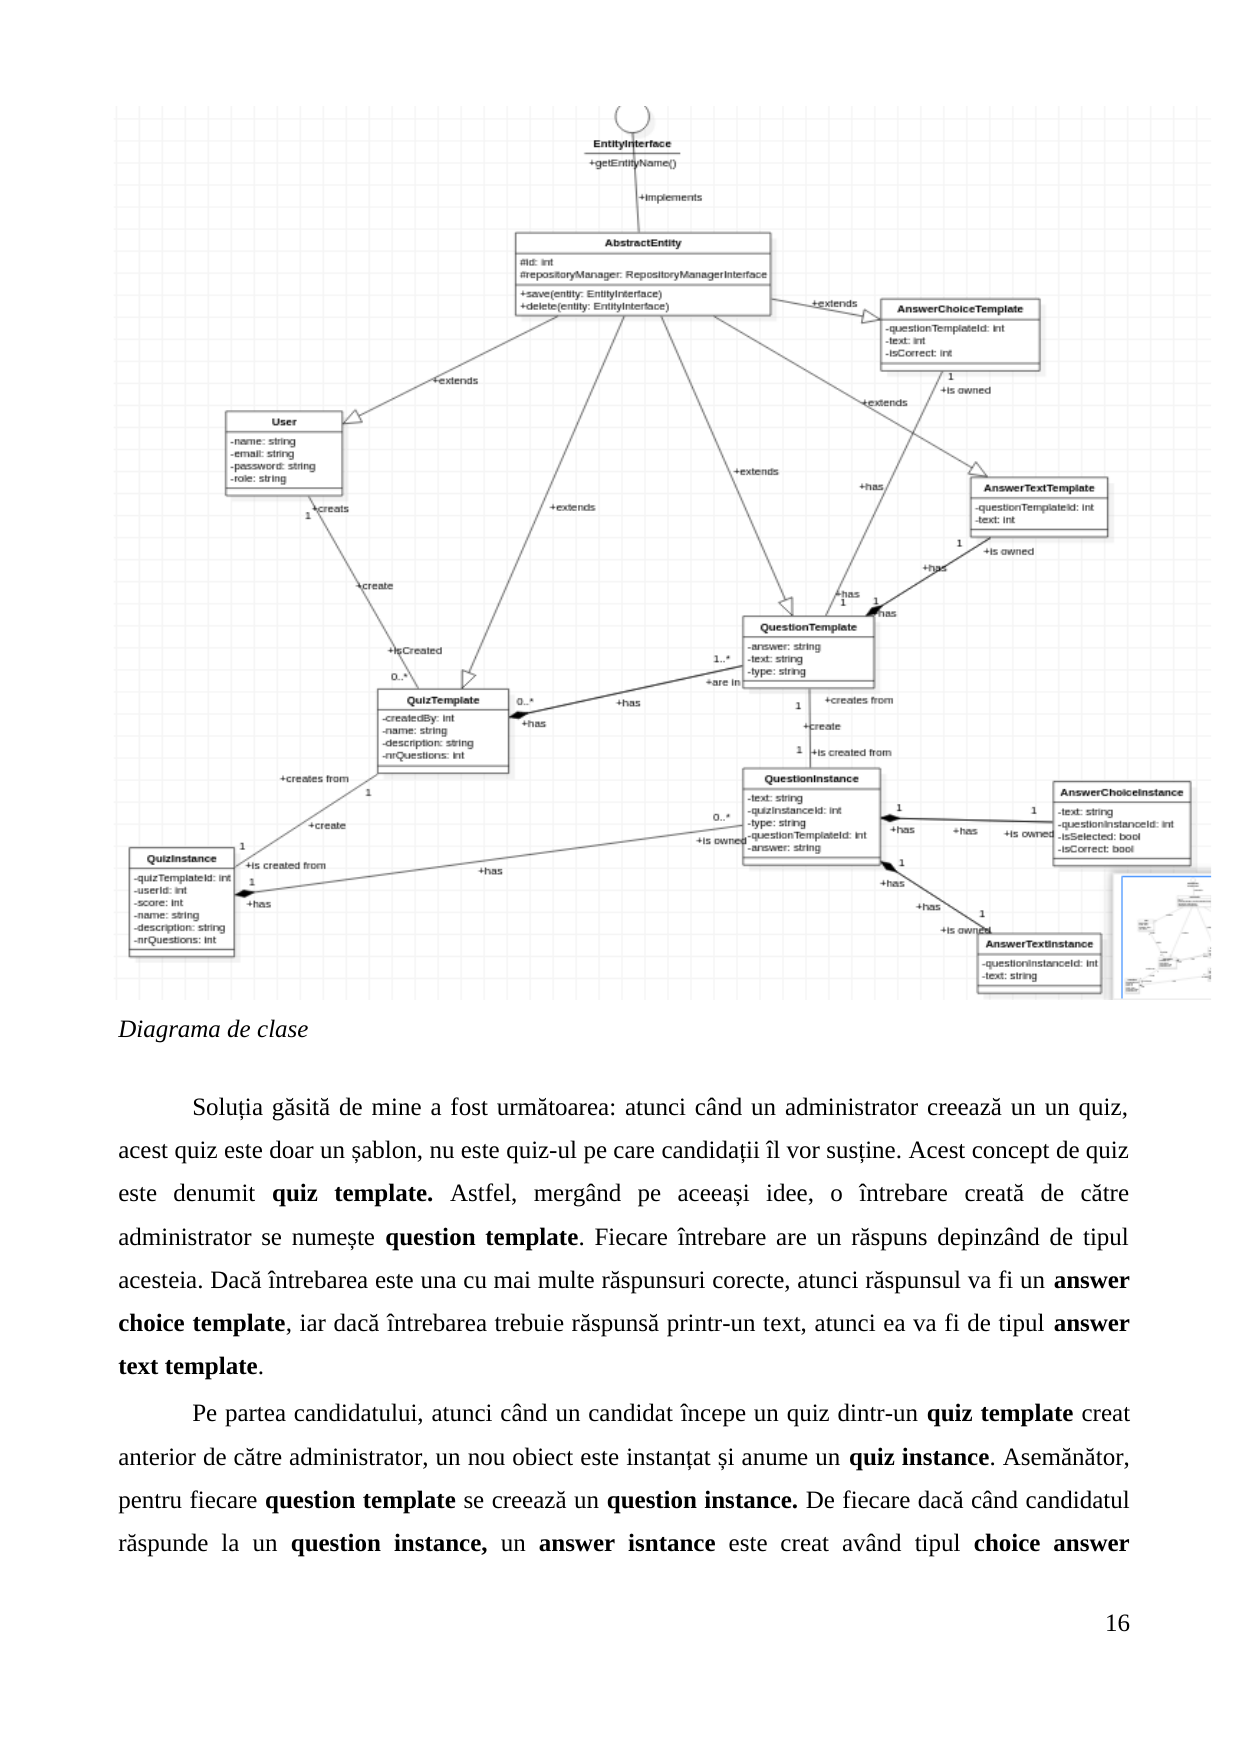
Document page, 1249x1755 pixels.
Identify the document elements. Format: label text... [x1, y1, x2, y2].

text Pe partea candidatului, atunci când un candidat începe un quiz dintr-un quiz template creat anterior de către administrator, un nou obiect este instanțat și anume un quiz instance. Asemănător, pentru fiecare question template se creează un question instance. De fiecare dacă când candidatul răspunde la un question instance, un answer isntance este creat având tipul choice answer [118, 1394, 1130, 1557]
text Diagrama de clase [118, 1000, 1130, 1042]
text Soluția găsită de mine a fost următoarea: atunci când un administrator creează un un quiz, acest quiz este doar un șablon, nu este quiz-ul pe care candidații îl vor susține. Acest concept de quiz este denumit quiz template. Astfel, mergând pe aceeași idee, o întrebare creată de către administrator se numește question template. Fiecare întrebare are un răspuns depinzând de tipul acesteia. Dacă întrebarea este una cu mai multe răspunsuri corecte, atunci răspunsul va fi un answer choice template, iar dacă întrebarea trebuie răspunsă printr-un text, atunci ea va fi de tipul answer text template. [118, 1092, 1130, 1380]
picture [113, 106, 1212, 1000]
